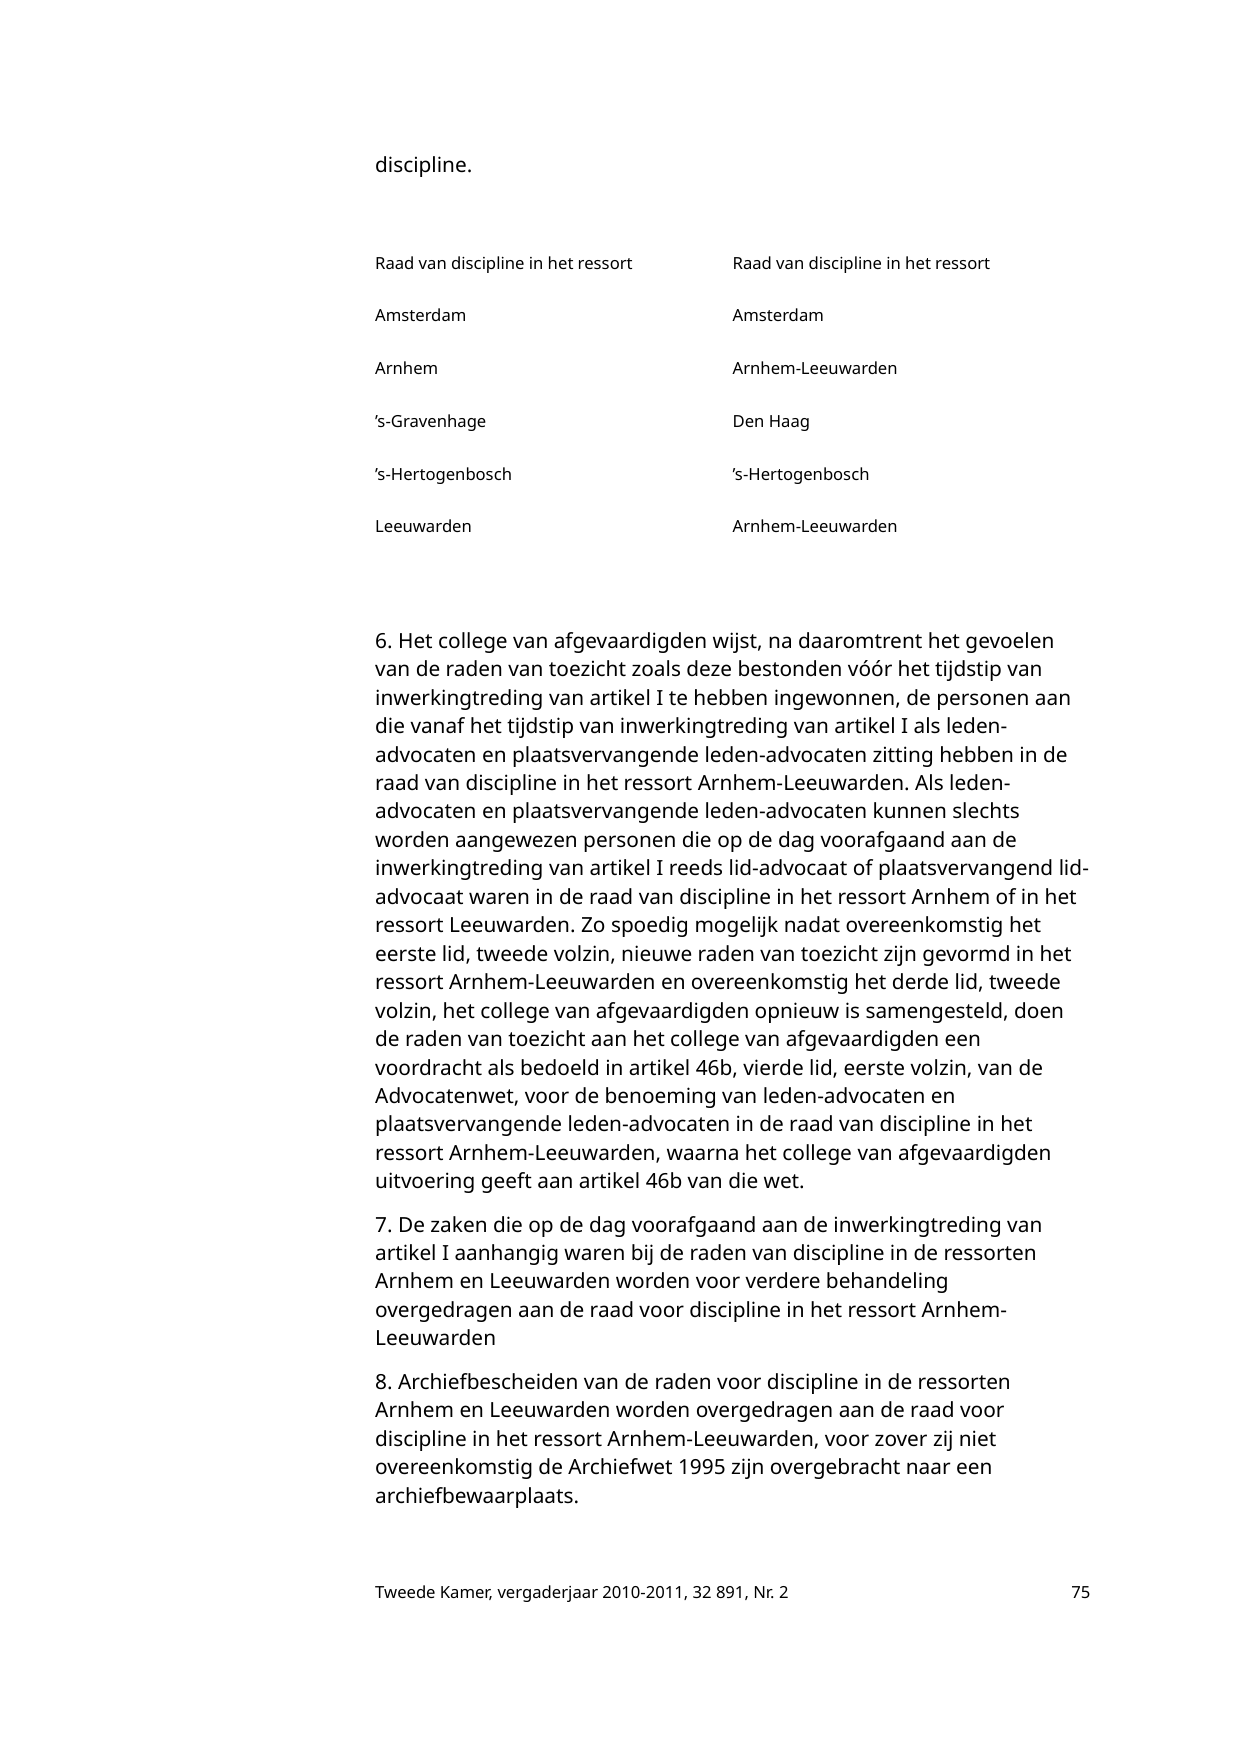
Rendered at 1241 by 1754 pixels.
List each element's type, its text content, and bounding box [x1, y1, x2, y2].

table_cell Arnhem-Leeuwarden [733, 515, 1090, 568]
text discipline. [375, 150, 1090, 178]
table_cell ’s-Hertogenbosch [375, 462, 732, 515]
table_header Raad van discipline in het ressort [375, 251, 732, 304]
table_cell Den Haag [733, 410, 1090, 462]
table_cell Arnhem [375, 357, 732, 409]
table_cell Leeuwarden [375, 515, 732, 568]
table_cell ’s-Gravenhage [375, 410, 732, 462]
table_cell ’s-Hertogenbosch [733, 462, 1090, 515]
text 8. Archiefbescheiden van de raden voor discipline in de ressorten Arnhem en Leeuwarden worden overgedragen aan de raad voor discipline in het ressort Arnhem-Leeuwarden, voor zover zij niet overeenkomstig de Archiefwet 1995 zijn overgebracht naar een archiefbewaarplaats. [375, 1367, 1090, 1509]
table_cell Amsterdam [375, 304, 732, 357]
table_cell Amsterdam [733, 304, 1090, 357]
table_header Raad van discipline in het ressort [733, 251, 1090, 304]
text 6. Het college van afgevaardigden wijst, na daaromtrent het gevoelen van de raden van toezicht zoals deze bestonden vóór het tijdstip van inwerkingtreding van artikel I te hebben ingewonnen, de personen aan die vanaf het tijdstip van inwerkingtreding van artikel I als leden-advocaten en plaatsvervangende leden-advocaten zitting hebben in de raad van discipline in het ressort Arnhem-Leeuwarden. Als leden-advocaten en plaatsvervangende leden-advocaten kunnen slechts worden aangewezen personen die op de dag voorafgaand aan de inwerkingtreding van artikel I reeds lid-advocaat of plaatsvervangend lid-advocaat waren in de raad van discipline in het ressort Arnhem of in het ressort Leeuwarden. Zo spoedig mogelijk nadat overeenkomstig het eerste lid, tweede volzin, nieuwe raden van toezicht zijn gevormd in het ressort Arnhem-Leeuwarden en overeenkomstig het derde lid, tweede volzin, het college van afgevaardigden opnieuw is samengesteld, doen de raden van toezicht aan het college van afgevaardigden een voordracht als bedoeld in artikel 46b, vierde lid, eerste volzin, van de Advocatenwet, voor de benoeming van leden-advocaten en plaatsvervangende leden-advocaten in de raad van discipline in het ressort Arnhem-Leeuwarden, waarna het college van afgevaardigden uitvoering geeft aan artikel 46b van die wet. [375, 626, 1090, 1195]
text 7. De zaken die op de dag voorafgaand aan de inwerkingtreding van artikel I aanhangig waren bij de raden van discipline in de ressorten Arnhem en Leeuwarden worden voor verdere behandeling overgedragen aan de raad voor discipline in het ressort Arnhem-Leeuwarden [375, 1210, 1090, 1352]
table_cell Arnhem-Leeuwarden [733, 357, 1090, 409]
